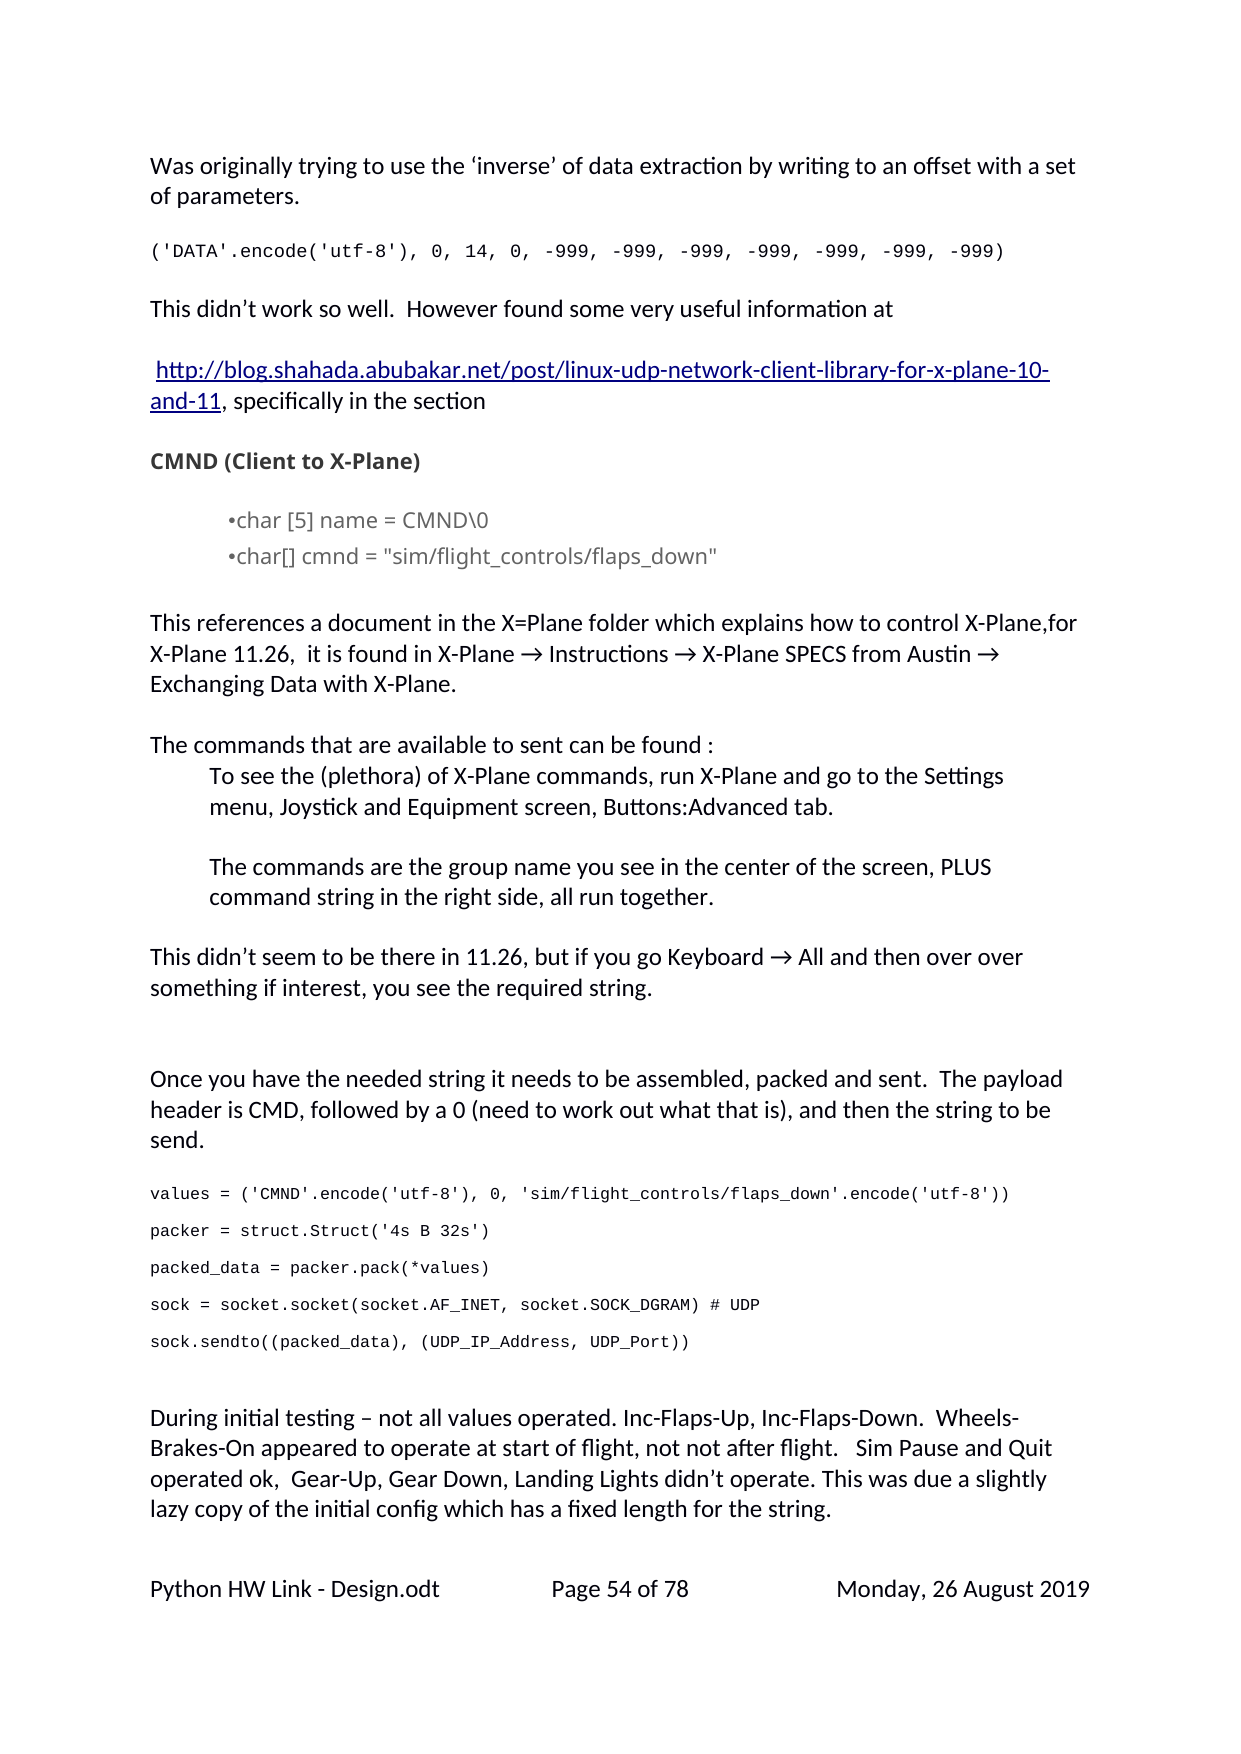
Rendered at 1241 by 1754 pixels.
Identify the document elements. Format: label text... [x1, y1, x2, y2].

text This references a document in the X=Plane folder which explains how to control X-Plane,for X-Plane 11.26, it is found in X-Plane → Instructions → X-Plane SPECS from Austin → Exchanging Data with X-Plane. [150, 607, 1090, 699]
text This didn’t work so well. However found some very useful information at [150, 293, 1090, 324]
text CMND (Client to X-Plane) [150, 446, 1090, 476]
text packer = struct.Struct('4s B 32s') [150, 1222, 1090, 1241]
text Once you have the needed string it needs to be assembled, packed and sent. The payload header is CMD, followed by a 0 (need to work out what that is), and then the string to be send. [150, 1063, 1090, 1155]
text values = ('CMND'.encode('utf-8'), 0, 'sim/flight_controls/flaps_down'.encode('utf-8')) [150, 1185, 1090, 1204]
text The commands are the group name you see in the center of the screen, PLUS command string in the right side, all run together. [209, 851, 1031, 912]
text The commands that are available to sent can be found : [150, 729, 1090, 760]
list char [5] name = CMND\0 [150, 506, 1090, 535]
text During initial testing – not all values operated. Inc-Flaps-Up, Inc-Flaps-Down. Wheels-Brakes-On appeared to operate at start of flight, not not after flight. Sim Pause and Quit operated ok, Gear-Up, Gear Down, Landing Lights didn’t operate. This was due a slightly lazy copy of the initial config which has a fixed length for the string. [150, 1402, 1090, 1524]
text http://blog.shahada.abubakar.net/post/linux-udp-network-client-library-for-x-plane-10-and-11, specifically in the section [150, 354, 1090, 415]
text This didn’t seem to be there in 11.26, but if you go Keyboard → All and then over over something if interest, you see the required string. [150, 941, 1090, 1002]
text packed_data = packer.pack(*values) [150, 1260, 1090, 1278]
text sock.sendto((packed_data), (UDP_IP_Address, UDP_Port)) [150, 1334, 1090, 1353]
text ('DATA'.encode('utf-8'), 0, 14, 0, -999, -999, -999, -999, -999, -999, -999) [150, 242, 1090, 263]
text Was originally trying to use the ‘inverse’ of data extraction by writing to an offset with a set of parameters. [150, 150, 1090, 211]
list char[] cmnd = "sim/flight_controls/flaps_down" [150, 541, 1090, 571]
text sock = socket.socket(socket.AF_INET, socket.SOCK_DGRAM) # UDP [150, 1297, 1090, 1316]
text To see the (plethora) of X-Plane commands, run X-Plane and go to the Settings menu, Joystick and Equipment screen, Buttons:Advanced tab. [209, 760, 1031, 821]
